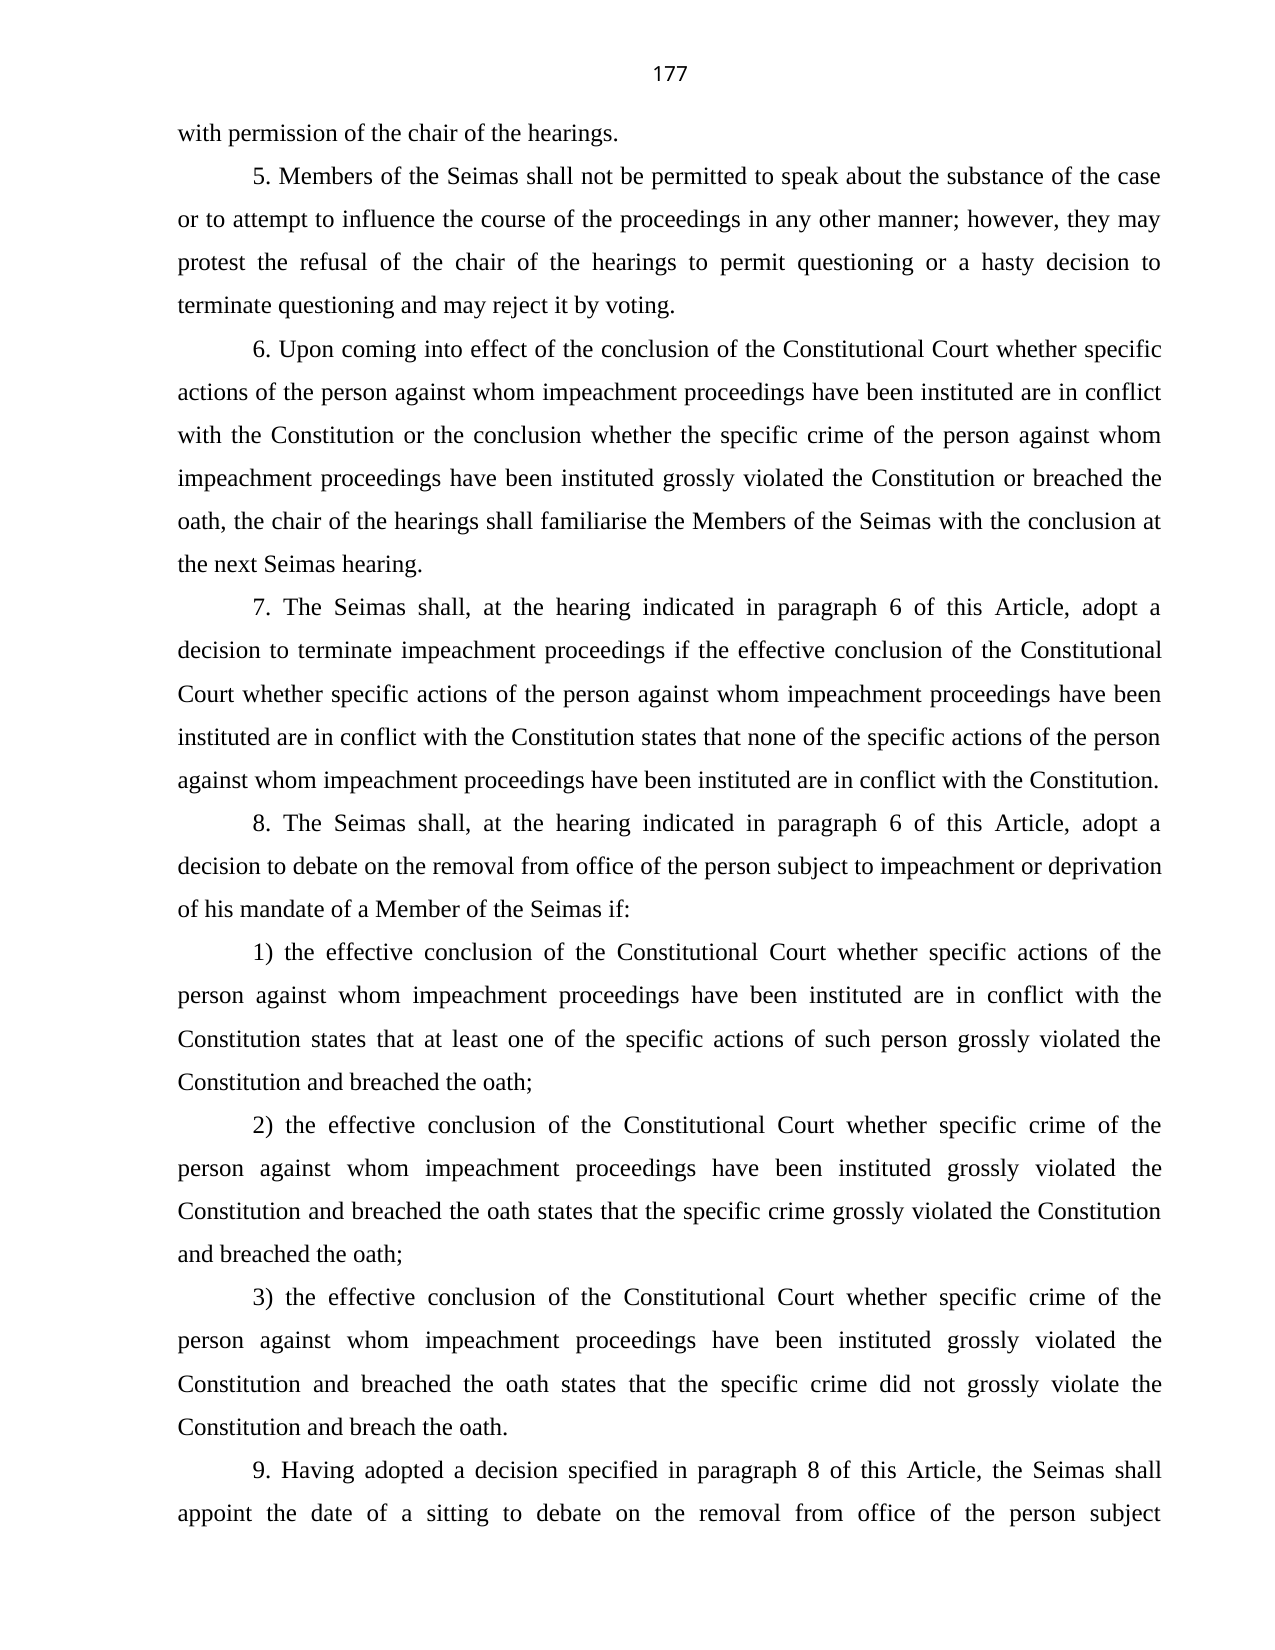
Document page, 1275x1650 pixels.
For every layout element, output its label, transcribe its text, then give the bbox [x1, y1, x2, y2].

text 2) the effective conclusion of the Constitutional Court whether specific crime of the person against whom impeachment proceedings have been instituted grossly violated the Constitution and breached the oath states that the specific crime grossly violated the Constitution and breached the oath; [177, 1110, 1163, 1268]
text 8. The Seimas shall, at the hearing indicated in paragraph 6 of this Article, adopt a decision to debate on the removal from office of the person subject to impeachment or deprivation of his mandate of a Member of the Seimas if: [177, 808, 1163, 923]
text 5. Members of the Seimas shall not be permitted to speak about the substance of the case or to attempt to influence the course of the proceedings in any other manner; however, they may protest the refusal of the chair of the hearings to permit questioning or a hasty decision to terminate questioning and may reject it by voting. [177, 161, 1163, 319]
text 9. Having adopted a decision specified in paragraph 8 of this Article, the Seimas shall appoint the date of a sitting to debate on the removal from office of the person subject [177, 1455, 1163, 1527]
text 3) the effective conclusion of the Constitutional Court whether specific crime of the person against whom impeachment proceedings have been instituted grossly violated the Constitution and breached the oath states that the specific crime did not grossly violate the Constitution and breach the oath. [177, 1282, 1163, 1441]
text 1) the effective conclusion of the Constitutional Court whether specific actions of the person against whom impeachment proceedings have been instituted are in conflict with the Constitution states that at least one of the specific actions of such person grossly violated the Constitution and breached the oath; [177, 937, 1163, 1096]
text 7. The Seimas shall, at the hearing indicated in paragraph 6 of this Article, adopt a decision to terminate impeachment proceedings if the effective conclusion of the Constitutional Court whether specific actions of the person against whom impeachment proceedings have been instituted are in conflict with the Constitution states that none of the specific actions of the person against whom impeachment proceedings have been instituted are in conflict with the Constitution. [177, 592, 1163, 794]
text 6. Upon coming into effect of the conclusion of the Constitutional Court whether specific actions of the person against whom impeachment proceedings have been instituted are in conflict with the Constitution or the conclusion whether the specific crime of the person against whom impeachment proceedings have been instituted grossly violated the Constitution or breached the oath, the chair of the hearings shall familiarise the Members of the Seimas with the conclusion at the next Seimas hearing. [177, 334, 1163, 578]
text with permission of the chair of the hearings. [177, 118, 1163, 147]
